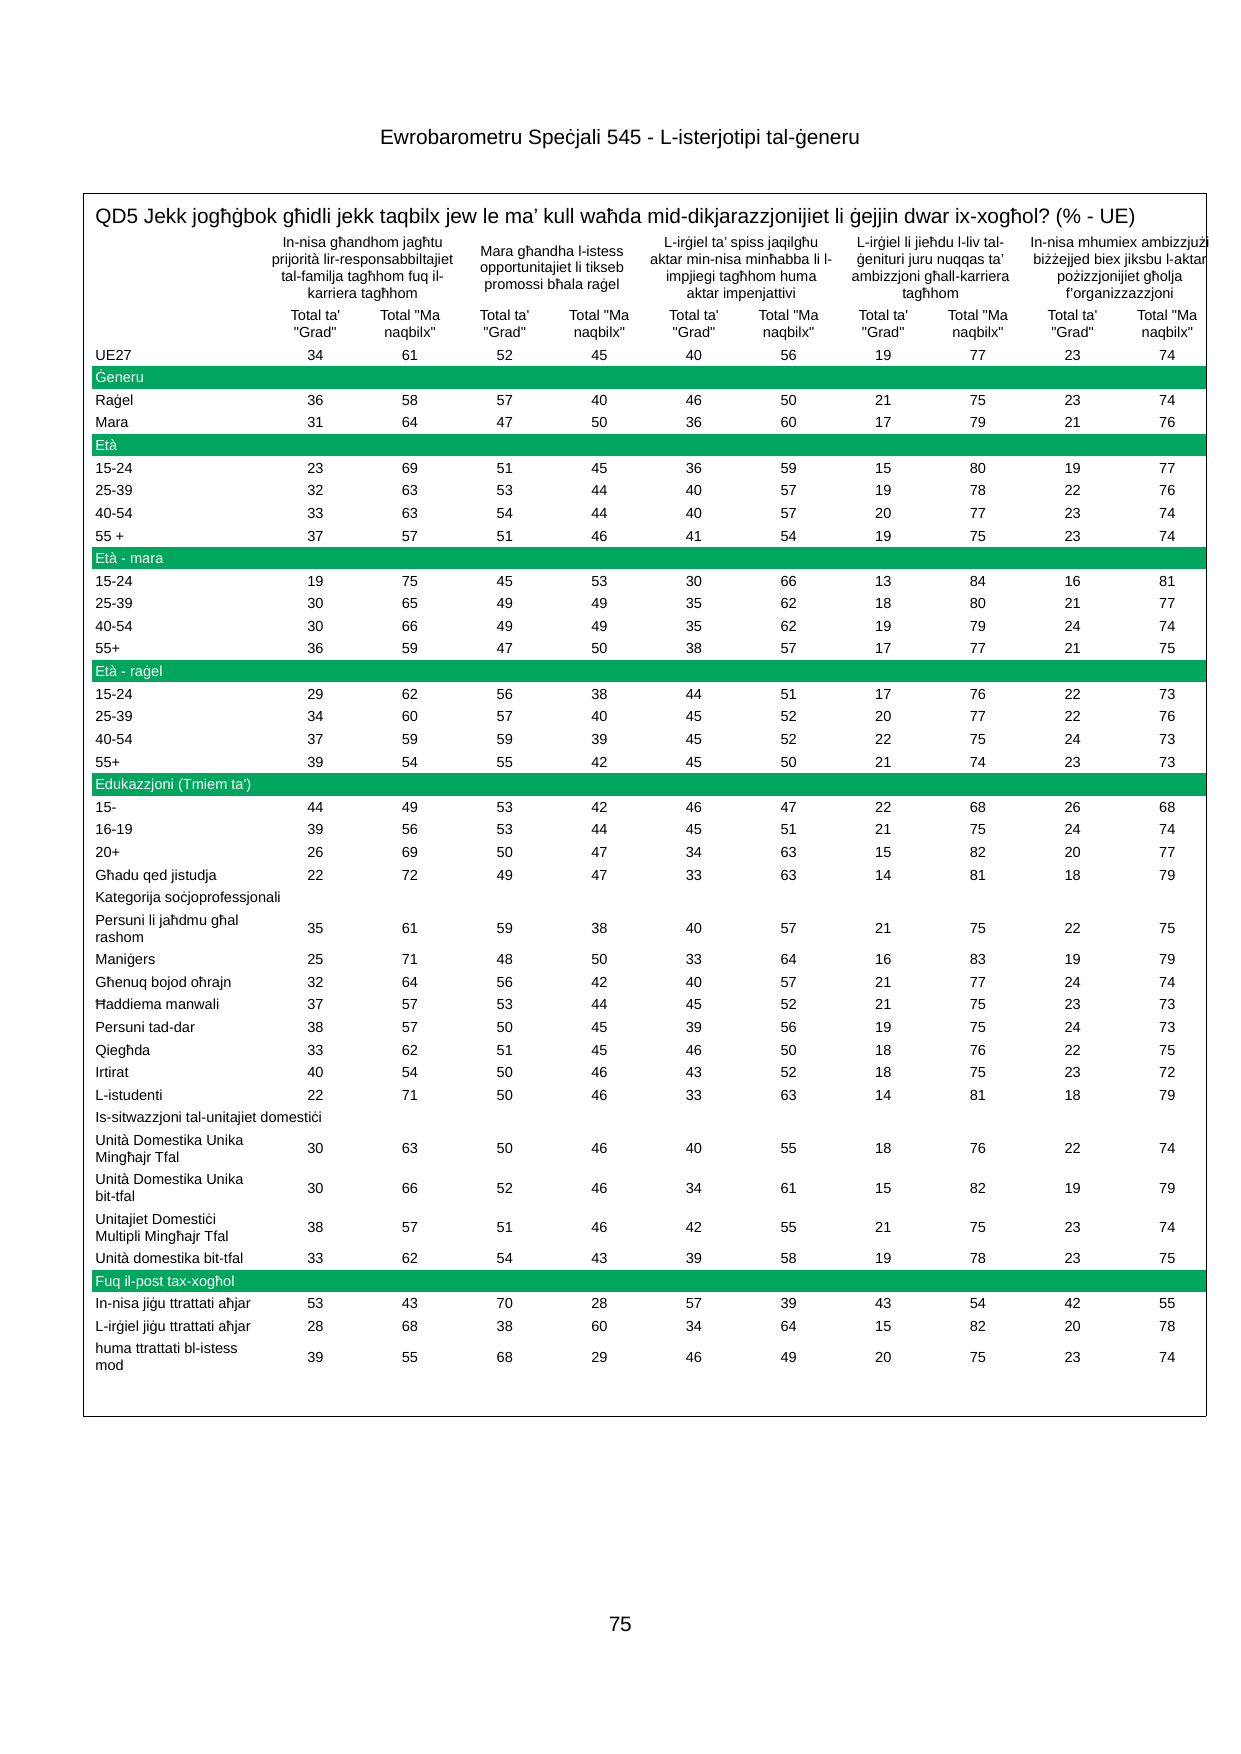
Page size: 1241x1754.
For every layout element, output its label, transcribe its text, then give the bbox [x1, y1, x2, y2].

table_cell 37 [268, 728, 362, 750]
table_cell 75 [930, 993, 1025, 1016]
table_cell 39 [741, 1292, 836, 1315]
table_cell 40 [552, 389, 646, 411]
table_cell 45 [552, 1016, 646, 1038]
table_cell 46 [552, 1084, 646, 1106]
table_cell 40 [646, 502, 741, 524]
table_cell 45 [646, 728, 741, 750]
table_cell Total ta' "Grad" [646, 304, 741, 343]
table_cell 21 [836, 909, 930, 948]
table_cell 36 [646, 456, 741, 479]
table_cell 18 [1025, 863, 1120, 886]
table_cell 40-54 [92, 615, 268, 637]
table_cell 46 [552, 1061, 646, 1083]
table_cell 40 [552, 705, 646, 728]
table_cell 45 [646, 993, 741, 1016]
table_cell 33 [646, 948, 741, 971]
table_cell 63 [363, 502, 457, 524]
table_cell 52 [457, 344, 552, 366]
table_cell 35 [268, 909, 362, 948]
table_cell 75 [930, 1016, 1025, 1038]
table_cell 43 [363, 1292, 457, 1315]
table_cell 53 [457, 796, 552, 818]
table_cell 37 [268, 524, 362, 547]
table_cell 75 [1120, 1247, 1206, 1269]
table_cell 61 [363, 344, 457, 366]
table_cell 68 [363, 1315, 457, 1337]
table_cell 54 [363, 750, 457, 773]
table_cell 40 [646, 479, 741, 502]
table_cell 77 [1120, 456, 1206, 479]
table_cell 15- [92, 796, 268, 818]
table_cell 18 [1025, 1084, 1120, 1106]
table_cell 79 [1120, 1084, 1206, 1106]
table_cell 25-39 [92, 705, 268, 728]
table_cell 68 [930, 796, 1025, 818]
table_cell 38 [268, 1016, 362, 1038]
table_cell Unitajiet Domestiċi Multipli Mingħajr Tfal [92, 1208, 268, 1247]
table_cell 24 [1025, 971, 1120, 993]
table_cell 38 [268, 1208, 362, 1247]
table_cell 40 [268, 1061, 362, 1083]
table_cell 20 [1025, 1315, 1120, 1337]
table_cell 38 [552, 909, 646, 948]
table_cell 21 [1025, 411, 1120, 434]
table_cell 71 [363, 948, 457, 971]
table_cell 58 [741, 1247, 836, 1269]
table_cell 57 [363, 993, 457, 1016]
table_cell Edukazzjoni (Tmiem ta') [92, 773, 1206, 796]
table_cell 75 [1120, 1038, 1206, 1061]
table_cell 55 [1120, 1292, 1206, 1315]
table_cell 53 [552, 570, 646, 592]
table_cell 22 [1025, 1129, 1120, 1168]
table_cell 49 [457, 863, 552, 886]
table_cell 63 [741, 863, 836, 886]
table_cell 75 [1120, 909, 1206, 948]
table_cell 75 [930, 818, 1025, 841]
table_cell 15 [836, 841, 930, 863]
table_cell 44 [552, 818, 646, 841]
table_cell 47 [457, 637, 552, 660]
table_cell 79 [1120, 1168, 1206, 1207]
table_cell 78 [930, 479, 1025, 502]
table_cell 20+ [92, 841, 268, 863]
table_cell 51 [457, 456, 552, 479]
table_cell 51 [457, 1208, 552, 1247]
table_cell 73 [1120, 683, 1206, 705]
table_cell 55+ [92, 637, 268, 660]
table_cell 55 [363, 1337, 457, 1377]
table_cell 51 [457, 524, 552, 547]
table_cell 73 [1120, 1016, 1206, 1038]
table_cell 58 [363, 389, 457, 411]
table_cell 50 [457, 1129, 552, 1168]
table_cell 56 [741, 1016, 836, 1038]
table_cell 46 [646, 389, 741, 411]
table_cell 80 [930, 456, 1025, 479]
table_cell 77 [930, 637, 1025, 660]
table_cell 55 [457, 750, 552, 773]
table_cell 77 [1120, 841, 1206, 863]
table_header QD5 Jekk jogħġbok għidli jekk taqbilx jew le ma’ kull waħda mid-dikjarazzjonijiet li ġejjin dwar ix-xogħol? (% - UE) [92, 201, 1206, 231]
table_cell 72 [1120, 1061, 1206, 1083]
table_cell L-irġiel ta’ spiss jaqilgħu aktar min-nisa minħabba li l-impjiegi tagħhom huma aktar impenjattivi [646, 231, 836, 304]
table_cell 26 [1025, 796, 1120, 818]
table_cell 39 [646, 1016, 741, 1038]
table_cell 50 [552, 411, 646, 434]
table_cell 63 [741, 1084, 836, 1106]
table_cell 34 [646, 841, 741, 863]
table_cell 82 [930, 1168, 1025, 1207]
table_cell 74 [1120, 502, 1206, 524]
table_cell 18 [836, 1061, 930, 1083]
table_cell 57 [741, 909, 836, 948]
table_cell 76 [1120, 479, 1206, 502]
table_cell 22 [268, 863, 362, 886]
table_cell 75 [930, 909, 1025, 948]
table_cell 14 [836, 863, 930, 886]
table_cell 16-19 [92, 818, 268, 841]
table_cell Għenuq bojod oħrajn [92, 971, 268, 993]
table_cell 70 [457, 1292, 552, 1315]
table_cell 60 [552, 1315, 646, 1337]
table_cell 46 [646, 1337, 741, 1377]
table_cell 76 [930, 1038, 1025, 1061]
table_cell 74 [1120, 971, 1206, 993]
table_cell 40 [646, 909, 741, 948]
table_cell Età - mara [92, 547, 1206, 569]
table_cell 55 + [92, 524, 268, 547]
table_cell 22 [836, 796, 930, 818]
table_cell 21 [836, 971, 930, 993]
table_cell 55 [741, 1208, 836, 1247]
table_cell 54 [930, 1292, 1025, 1315]
table_cell 18 [836, 592, 930, 615]
table_cell 21 [836, 1208, 930, 1247]
table_cell 43 [646, 1061, 741, 1083]
table_cell 75 [930, 389, 1025, 411]
table_cell 56 [457, 971, 552, 993]
table_cell L-irġiel li jieħdu l-liv tal-ġenituri juru nuqqas ta’ ambizzjoni għall-karriera tagħhom [836, 231, 1025, 304]
table_cell huma ttrattati bl-istess mod [92, 1337, 268, 1377]
table_cell 46 [552, 1168, 646, 1207]
table_cell 31 [268, 411, 362, 434]
table_cell 18 [836, 1129, 930, 1168]
table_cell 17 [836, 683, 930, 705]
table_cell 15 [836, 1315, 930, 1337]
table_cell 40-54 [92, 502, 268, 524]
table_cell Età [92, 434, 1206, 456]
table_cell 19 [836, 524, 930, 547]
table_cell 62 [741, 592, 836, 615]
table_cell 26 [268, 841, 362, 863]
table_cell Raġel [92, 389, 268, 411]
table_cell 54 [457, 502, 552, 524]
table_cell 44 [552, 502, 646, 524]
table_cell Unità Domestika Unika Mingħajr Tfal [92, 1129, 268, 1168]
table_cell 66 [363, 615, 457, 637]
table_cell 82 [930, 1315, 1025, 1337]
table_cell 23 [268, 456, 362, 479]
table_cell 53 [457, 818, 552, 841]
table_cell 20 [836, 1337, 930, 1377]
table_cell 46 [552, 1129, 646, 1168]
table_cell 22 [1025, 479, 1120, 502]
table_cell [92, 231, 268, 304]
table_cell 50 [457, 1084, 552, 1106]
table_cell 39 [268, 1337, 362, 1377]
table_cell 20 [836, 705, 930, 728]
table_cell 19 [268, 570, 362, 592]
table_cell 45 [552, 344, 646, 366]
table_cell 44 [646, 683, 741, 705]
table_cell 54 [363, 1061, 457, 1083]
table_cell 82 [930, 841, 1025, 863]
table_cell 46 [552, 524, 646, 547]
table_cell 74 [1120, 1208, 1206, 1247]
table_cell 50 [552, 948, 646, 971]
table_cell 76 [930, 683, 1025, 705]
table_cell 52 [457, 1168, 552, 1207]
table_cell 34 [646, 1168, 741, 1207]
table_cell 79 [1120, 948, 1206, 971]
table_cell Ġeneru [92, 366, 1206, 389]
table_cell L-istudenti [92, 1084, 268, 1106]
table_cell 22 [1025, 1038, 1120, 1061]
table_cell 81 [1120, 570, 1206, 592]
table_cell 59 [457, 909, 552, 948]
table_cell 46 [552, 1208, 646, 1247]
table_cell 81 [930, 1084, 1025, 1106]
table_cell 72 [363, 863, 457, 886]
table_cell 19 [836, 1247, 930, 1269]
table_cell 42 [552, 796, 646, 818]
table_cell Ħaddiema manwali [92, 993, 268, 1016]
table_cell 57 [741, 502, 836, 524]
table_cell 49 [457, 615, 552, 637]
table_cell 34 [268, 705, 362, 728]
table_cell 22 [1025, 683, 1120, 705]
table_cell 23 [1025, 1208, 1120, 1247]
table_cell 22 [1025, 909, 1120, 948]
table_cell 21 [1025, 592, 1120, 615]
table_cell 23 [1025, 344, 1120, 366]
table_cell 20 [836, 502, 930, 524]
table_cell 47 [552, 841, 646, 863]
table_cell 57 [363, 1016, 457, 1038]
table_cell 59 [363, 637, 457, 660]
table_cell 50 [457, 841, 552, 863]
table_cell 57 [457, 705, 552, 728]
table_cell 65 [363, 592, 457, 615]
table_cell 59 [363, 728, 457, 750]
table_cell 61 [741, 1168, 836, 1207]
table_cell 45 [552, 456, 646, 479]
table_cell 42 [1025, 1292, 1120, 1315]
table_cell 49 [741, 1337, 836, 1377]
table_cell 23 [1025, 389, 1120, 411]
table_cell 24 [1025, 818, 1120, 841]
table_cell 47 [552, 863, 646, 886]
table_cell 25 [268, 948, 362, 971]
table_cell 38 [646, 637, 741, 660]
table_cell 52 [741, 1061, 836, 1083]
table_cell 30 [268, 1129, 362, 1168]
table_cell 79 [930, 615, 1025, 637]
table_cell 46 [646, 1038, 741, 1061]
table_cell Total ta' "Grad" [836, 304, 930, 343]
table_cell Total "Ma naqbilx" [552, 304, 646, 343]
table_cell 42 [552, 750, 646, 773]
table_cell 13 [836, 570, 930, 592]
table_cell 39 [268, 750, 362, 773]
table_cell 66 [741, 570, 836, 592]
table_cell 78 [1120, 1315, 1206, 1337]
table_cell 53 [457, 479, 552, 502]
table_cell 45 [457, 570, 552, 592]
table_cell 38 [552, 683, 646, 705]
table_cell 78 [930, 1247, 1025, 1269]
table_cell 34 [268, 344, 362, 366]
table_cell 15-24 [92, 456, 268, 479]
table_cell 56 [741, 344, 836, 366]
table_cell Total "Ma naqbilx" [363, 304, 457, 343]
table_cell 52 [741, 705, 836, 728]
table_cell 25-39 [92, 592, 268, 615]
table_cell 50 [457, 1016, 552, 1038]
table_cell Total "Ma naqbilx" [930, 304, 1025, 343]
table_cell 22 [836, 728, 930, 750]
table_cell 42 [646, 1208, 741, 1247]
table_cell 53 [268, 1292, 362, 1315]
table_cell Total "Ma naqbilx" [741, 304, 836, 343]
table_cell 76 [1120, 705, 1206, 728]
table_cell 74 [1120, 818, 1206, 841]
table_cell 57 [363, 524, 457, 547]
table_cell 49 [457, 592, 552, 615]
table_cell 43 [836, 1292, 930, 1315]
table_cell 44 [268, 796, 362, 818]
table_cell 30 [268, 592, 362, 615]
table_cell 49 [552, 615, 646, 637]
table_cell 35 [646, 615, 741, 637]
table_cell 19 [836, 479, 930, 502]
table_cell 39 [552, 728, 646, 750]
table_cell 32 [268, 479, 362, 502]
table_cell 33 [268, 1038, 362, 1061]
table_cell 63 [363, 1129, 457, 1168]
table_cell 33 [646, 1084, 741, 1106]
table_cell 62 [363, 1247, 457, 1269]
table_cell 61 [363, 909, 457, 948]
table_cell 19 [836, 344, 930, 366]
table_cell 19 [1025, 456, 1120, 479]
table_cell 68 [457, 1337, 552, 1377]
table_cell 45 [646, 750, 741, 773]
table_cell 75 [930, 1208, 1025, 1247]
table_cell 75 [930, 728, 1025, 750]
table_cell 18 [836, 1038, 930, 1061]
table_cell 55+ [92, 750, 268, 773]
table_cell 23 [1025, 750, 1120, 773]
table_cell 64 [363, 971, 457, 993]
table_cell 75 [930, 1061, 1025, 1083]
table_cell 50 [741, 750, 836, 773]
table_cell Kategorija soċjoprofessjonali [92, 886, 1206, 908]
table_cell 56 [363, 818, 457, 841]
table_cell 19 [836, 615, 930, 637]
table_cell 52 [741, 728, 836, 750]
table_cell 22 [268, 1084, 362, 1106]
table_cell 33 [268, 502, 362, 524]
table_cell Irtirat [92, 1061, 268, 1083]
table_cell 24 [1025, 615, 1120, 637]
table_cell 22 [1025, 705, 1120, 728]
table_cell [92, 304, 268, 343]
table_cell 77 [1120, 592, 1206, 615]
table_cell 24 [1025, 728, 1120, 750]
table_cell Total "Ma naqbilx" [1120, 304, 1206, 343]
table_cell 60 [741, 411, 836, 434]
table_cell L-irġiel jiġu ttrattati aħjar [92, 1315, 268, 1337]
table_cell 52 [741, 993, 836, 1016]
table_cell 77 [930, 705, 1025, 728]
table_cell 49 [363, 796, 457, 818]
table_cell 40 [646, 344, 741, 366]
table_cell 57 [741, 637, 836, 660]
table_cell 23 [1025, 502, 1120, 524]
table_cell 44 [552, 993, 646, 1016]
table_cell 50 [741, 1038, 836, 1061]
table_cell 50 [457, 1061, 552, 1083]
table_cell 74 [1120, 524, 1206, 547]
table_cell 21 [1025, 637, 1120, 660]
table_cell 47 [457, 411, 552, 434]
table_cell 16 [836, 948, 930, 971]
table_cell 28 [268, 1315, 362, 1337]
table_cell 30 [646, 570, 741, 592]
table_cell 23 [1025, 1247, 1120, 1269]
table_cell 15 [836, 1168, 930, 1207]
table_cell 73 [1120, 728, 1206, 750]
table_cell UE27 [92, 344, 268, 366]
table_cell 29 [552, 1337, 646, 1377]
table_cell 57 [741, 479, 836, 502]
table_cell 25-39 [92, 479, 268, 502]
table_cell 15-24 [92, 570, 268, 592]
table_cell 21 [836, 818, 930, 841]
table_cell 19 [1025, 948, 1120, 971]
table_cell 62 [741, 615, 836, 637]
table_cell 64 [741, 1315, 836, 1337]
table_cell 47 [741, 796, 836, 818]
table_cell 21 [836, 389, 930, 411]
table_cell 73 [1120, 750, 1206, 773]
table_cell 56 [457, 683, 552, 705]
table_cell 34 [646, 1315, 741, 1337]
table_cell 45 [552, 1038, 646, 1061]
table_cell 41 [646, 524, 741, 547]
table_cell 23 [1025, 524, 1120, 547]
table_cell 79 [1120, 863, 1206, 886]
table_cell 76 [930, 1129, 1025, 1168]
table_cell 69 [363, 456, 457, 479]
table_cell 64 [363, 411, 457, 434]
table_cell 55 [741, 1129, 836, 1168]
table_cell In-nisa mhumiex ambizzjużi biżżejjed biex jiksbu l-aktar pożizzjonijiet għolja f’organizzazzjoni [1025, 231, 1206, 304]
table_cell 29 [268, 683, 362, 705]
table_cell 36 [268, 389, 362, 411]
table_cell Mara [92, 411, 268, 434]
table_cell 51 [741, 683, 836, 705]
table_cell 50 [741, 389, 836, 411]
table_cell 38 [457, 1315, 552, 1337]
table_cell 75 [930, 1337, 1025, 1377]
table_cell 17 [836, 411, 930, 434]
table_cell 19 [836, 1016, 930, 1038]
table_cell 51 [457, 1038, 552, 1061]
table_cell Is-sitwazzjoni tal-unitajiet domestiċi [92, 1106, 1206, 1129]
table_cell 15 [836, 456, 930, 479]
table_cell 64 [741, 948, 836, 971]
table_cell 51 [741, 818, 836, 841]
table_cell 57 [457, 389, 552, 411]
table_cell Età - raġel [92, 660, 1206, 682]
table_cell Persuni tad-dar [92, 1016, 268, 1038]
table_cell 71 [363, 1084, 457, 1106]
table_cell 59 [741, 456, 836, 479]
table_cell Unità domestika bit-tfal [92, 1247, 268, 1269]
table_cell 74 [1120, 1129, 1206, 1168]
table_cell 74 [1120, 615, 1206, 637]
table_cell 30 [268, 615, 362, 637]
table_cell Total ta' "Grad" [1025, 304, 1120, 343]
table_cell 40-54 [92, 728, 268, 750]
table_cell 74 [930, 750, 1025, 773]
table_cell 23 [1025, 1337, 1120, 1377]
table_cell 36 [268, 637, 362, 660]
table_cell 81 [930, 863, 1025, 886]
table_cell 40 [646, 1129, 741, 1168]
table_cell 28 [552, 1292, 646, 1315]
table_cell 48 [457, 948, 552, 971]
table_cell 75 [1120, 637, 1206, 660]
table_cell Total ta' "Grad" [268, 304, 362, 343]
table_cell 30 [268, 1168, 362, 1207]
table_cell 57 [646, 1292, 741, 1315]
table_cell 79 [930, 411, 1025, 434]
table_cell 83 [930, 948, 1025, 971]
table_cell 77 [930, 344, 1025, 366]
table_cell 45 [646, 705, 741, 728]
table_cell 49 [552, 592, 646, 615]
table_cell In-nisa jiġu ttrattati aħjar [92, 1292, 268, 1315]
table_cell 63 [741, 841, 836, 863]
table_cell 59 [457, 728, 552, 750]
table_cell 77 [930, 502, 1025, 524]
table_cell 73 [1120, 993, 1206, 1016]
table_cell 62 [363, 683, 457, 705]
table_cell 50 [552, 637, 646, 660]
table_cell 24 [1025, 1016, 1120, 1038]
table_cell 32 [268, 971, 362, 993]
table_cell 16 [1025, 570, 1120, 592]
table_cell 23 [1025, 1061, 1120, 1083]
table_cell 36 [646, 411, 741, 434]
table_cell 74 [1120, 389, 1206, 411]
table_cell 62 [363, 1038, 457, 1061]
table_cell 77 [930, 971, 1025, 993]
table_cell Qiegħda [92, 1038, 268, 1061]
table_cell 84 [930, 570, 1025, 592]
table_cell Maniġers [92, 948, 268, 971]
table_cell 76 [1120, 411, 1206, 434]
table_cell 42 [552, 971, 646, 993]
table_cell Mara għandha l-istess opportunitajiet li tikseb promossi bħala raġel [457, 231, 646, 304]
table_cell 60 [363, 705, 457, 728]
table_cell 43 [552, 1247, 646, 1269]
table_cell 39 [646, 1247, 741, 1269]
table_cell 74 [1120, 344, 1206, 366]
table_cell 37 [268, 993, 362, 1016]
table_cell Persuni li jaħdmu għal rashom [92, 909, 268, 948]
table_cell 53 [457, 993, 552, 1016]
table_cell 21 [836, 750, 930, 773]
table_cell 75 [363, 570, 457, 592]
table_cell Fuq il-post tax-xogħol [92, 1270, 1206, 1292]
table_cell 46 [646, 796, 741, 818]
table_cell 23 [1025, 993, 1120, 1016]
table_cell 57 [741, 971, 836, 993]
table_cell 74 [1120, 1337, 1206, 1377]
table_cell 54 [457, 1247, 552, 1269]
table_cell 57 [363, 1208, 457, 1247]
table_cell 45 [646, 818, 741, 841]
table_cell Total ta' "Grad" [457, 304, 552, 343]
table_cell 75 [930, 524, 1025, 547]
table_cell 39 [268, 818, 362, 841]
table_cell 69 [363, 841, 457, 863]
table_cell 68 [1120, 796, 1206, 818]
table_cell 20 [1025, 841, 1120, 863]
table_cell 44 [552, 479, 646, 502]
table_cell 33 [646, 863, 741, 886]
table_cell 33 [268, 1247, 362, 1269]
table_cell In-nisa għandhom jagħtu prijorità lir-responsabbiltajiet tal-familja tagħhom fuq il-karriera tagħhom [268, 231, 457, 304]
table_cell 80 [930, 592, 1025, 615]
table_cell Għadu qed jistudja [92, 863, 268, 886]
table_cell 15-24 [92, 683, 268, 705]
table_cell 21 [836, 993, 930, 1016]
table_cell 40 [646, 971, 741, 993]
table_cell 35 [646, 592, 741, 615]
table_cell 14 [836, 1084, 930, 1106]
table_cell 19 [1025, 1168, 1120, 1207]
table_cell 54 [741, 524, 836, 547]
table_cell 63 [363, 479, 457, 502]
table_cell 66 [363, 1168, 457, 1207]
table_cell Unità Domestika Unika bit-tfal [92, 1168, 268, 1207]
table_cell 17 [836, 637, 930, 660]
